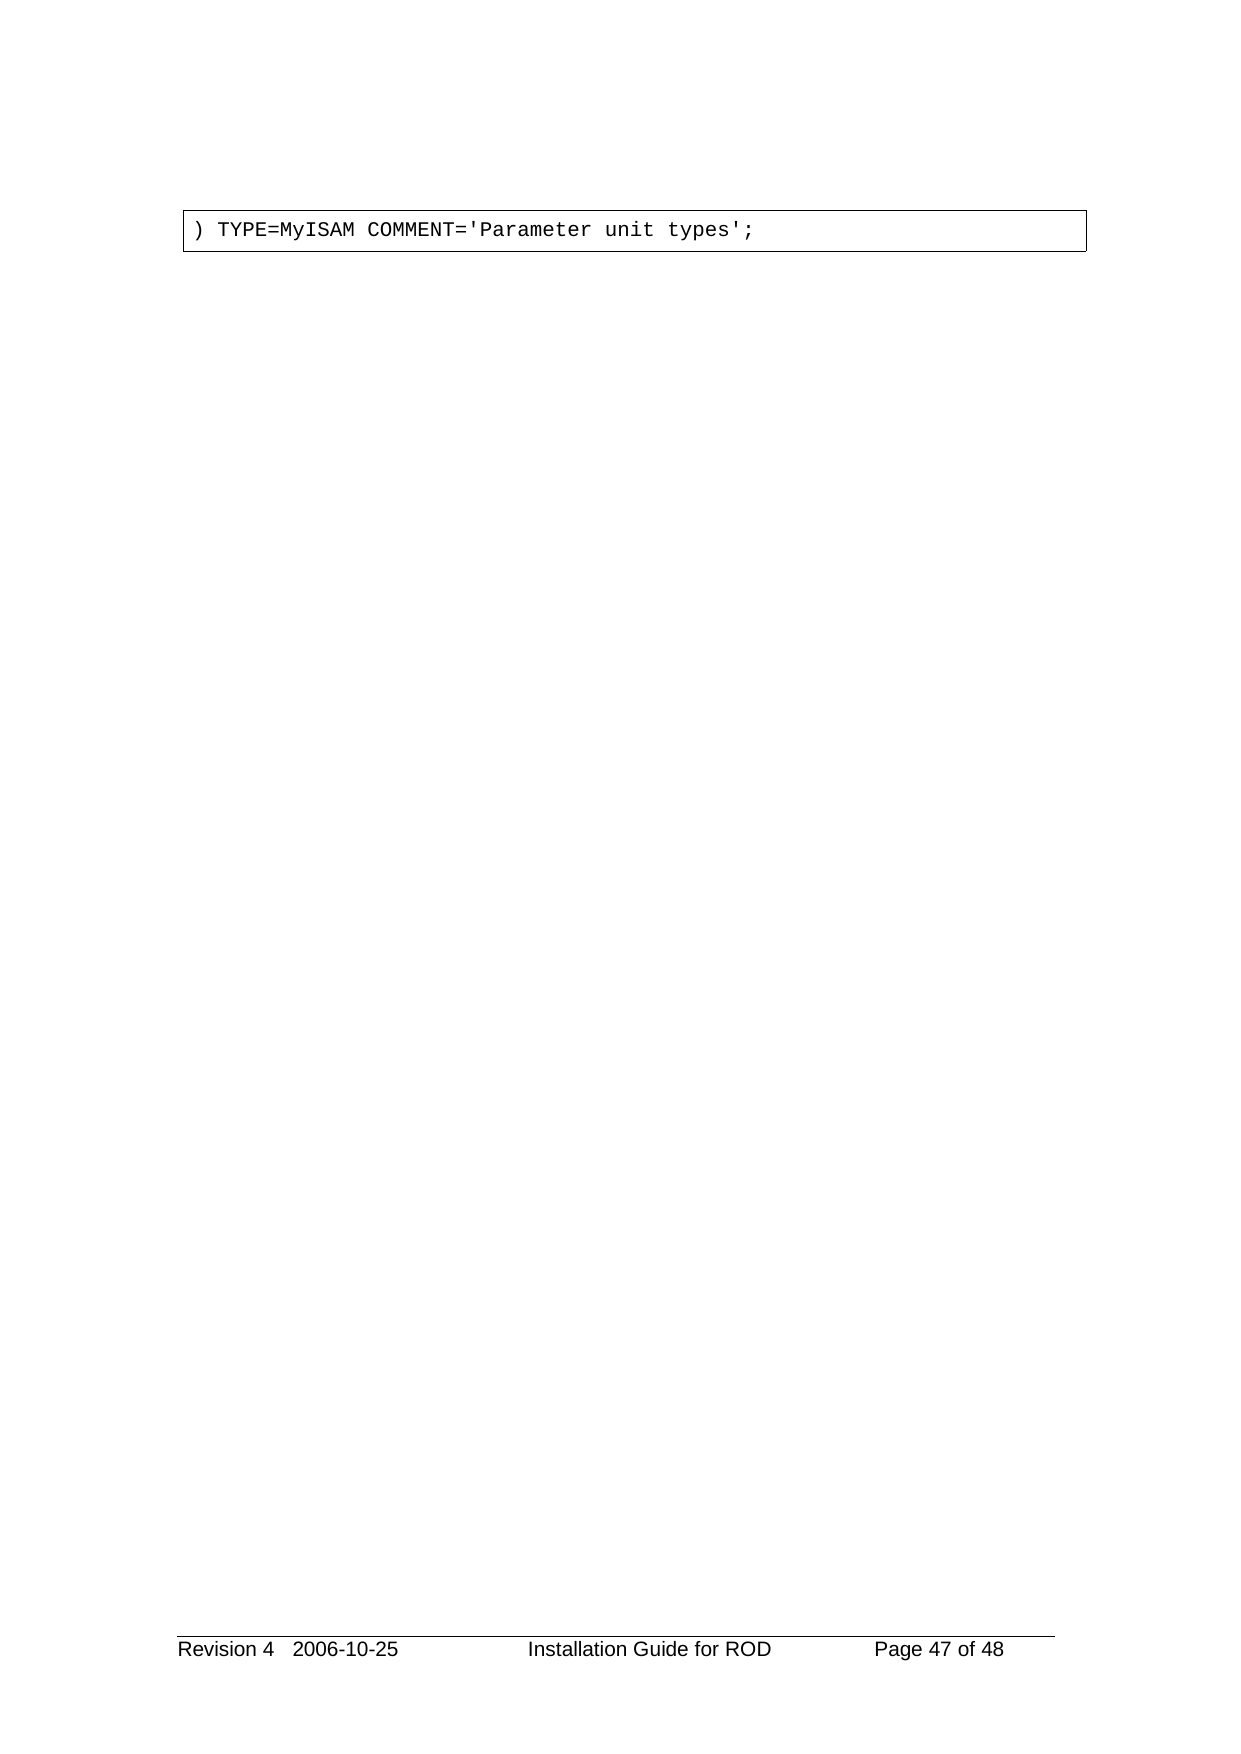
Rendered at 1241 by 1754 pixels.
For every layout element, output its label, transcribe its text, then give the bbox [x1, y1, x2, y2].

text ) TYPE=MyISAM COMMENT='Parameter unit types'; [184, 211, 1086, 251]
